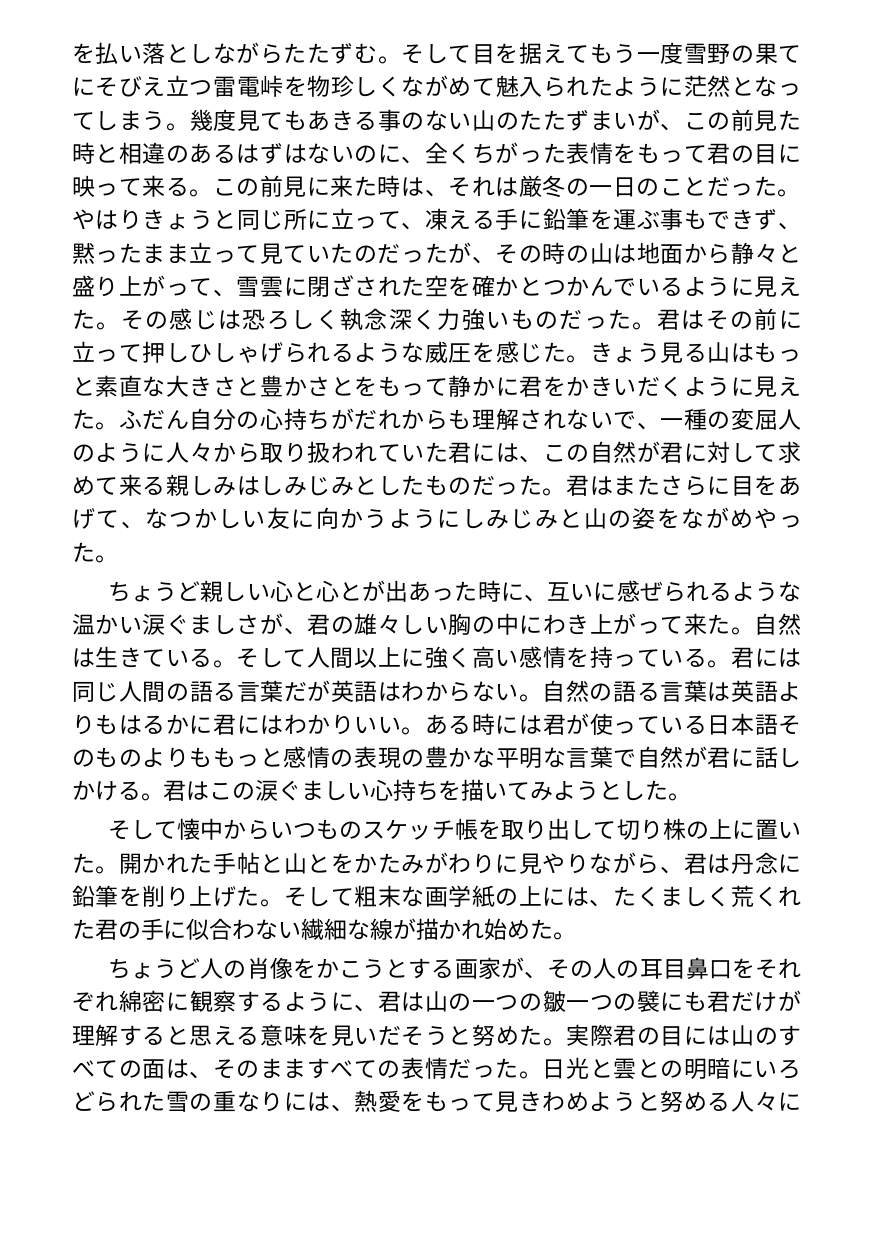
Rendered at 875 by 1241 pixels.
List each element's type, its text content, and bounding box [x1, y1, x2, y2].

text そして懐中からいつものスケッチ帳を取り出して切り株の上に置いた。開かれた手帖と山とをかたみがわりに見やりながら、君は丹念に鉛筆を削り上げた。そして粗末な画学紙の上には、たくましく荒くれた君の手に似合わない繊細な線が描かれ始めた。 [72, 812, 802, 945]
text ちょうど人の肖像をかこうとする画家が、その人の耳目鼻口をそれぞれ綿密に観察するように、君は山の一つの皺一つの襞にも君だけが理解すると思える意味を見いだそうと努めた。実際君の目には山のすべての面は、そのまますべての表情だった。日光と雲との明暗にいろどられた雪の重なりには、熱愛をもって見きわめようと努める人々に [72, 951, 802, 1117]
text を払い落としながらたたずむ。そして目を据えてもう一度雪野の果てにそびえ立つ雷電峠を物珍しくながめて魅入られたように茫然となってしまう。幾度見てもあきる事のない山のたたずまいが、この前見た時と相違のあるはずはないのに、全くちがった表情をもって君の目に映って来る。この前見に来た時は、それは厳冬の一日のことだった。やはりきょうと同じ所に立って、凍える手に鉛筆を運ぶ事もできず、黙ったまま立って見ていたのだったが、その時の山は地面から静々と盛り上がって、雪雲に閉ざされた空を確かとつかんでいるように見えた。その感じは恐ろしく執念深く力強いものだった。君はその前に立って押しひしゃげられるような威圧を感じた。きょう見る山はもっと素直な大きさと豊かさとをもって静かに君をかきいだくように見えた。ふだん自分の心持ちがだれからも理解されないで、一種の変屈人のように人々から取り扱われていた君には、この自然が君に対して求めて来る親しみはしみじみとしたものだった。君はまたさらに目をあげて、なつかしい友に向かうようにしみじみと山の姿をながめやった。 [72, 36, 802, 568]
text ちょうど親しい心と心とが出あった時に、互いに感ぜられるような温かい涙ぐましさが、君の雄々しい胸の中にわき上がって来た。自然は生きている。そして人間以上に強く高い感情を持っている。君には同じ人間の語る言葉だが英語はわからない。自然の語る言葉は英語よりもはるかに君にはわかりいい。ある時には君が使っている日本語そのものよりももっと感情の表現の豊かな平明な言葉で自然が君に話しかける。君はこの涙ぐましい心持ちを描いてみようとした。 [72, 574, 802, 806]
